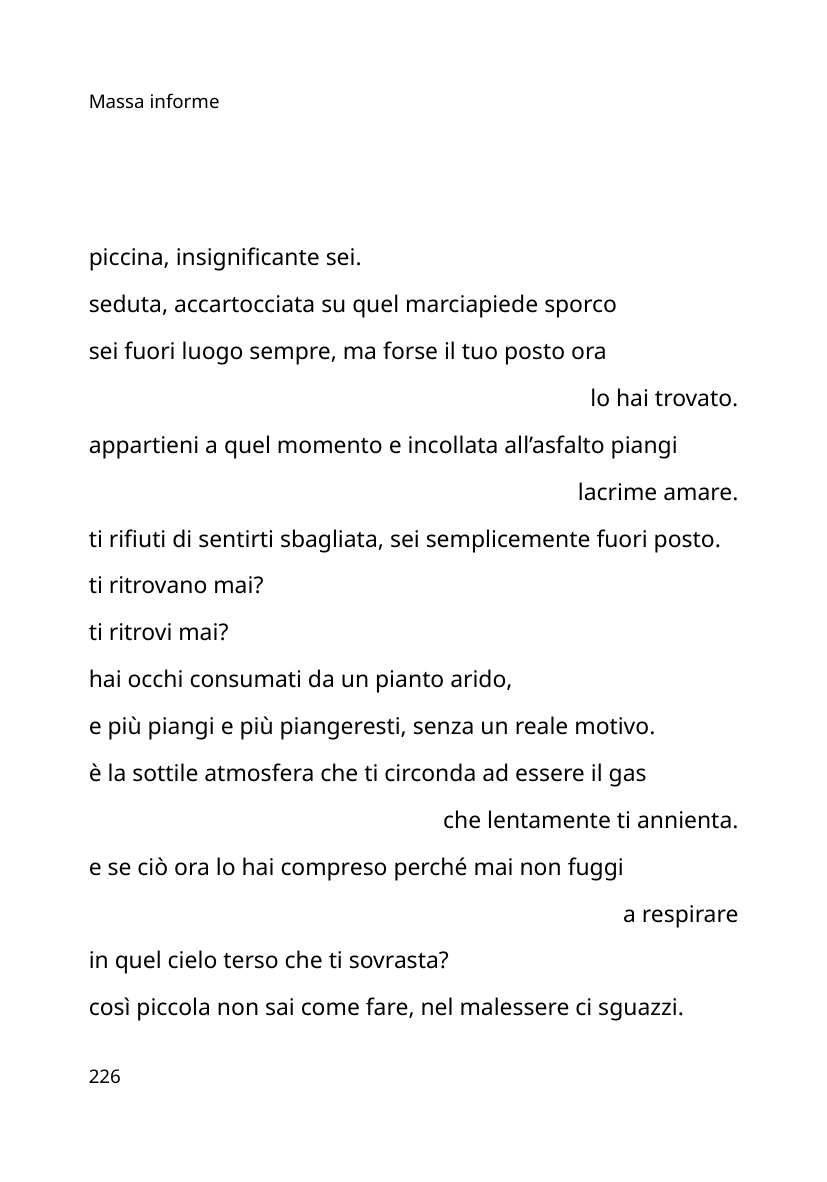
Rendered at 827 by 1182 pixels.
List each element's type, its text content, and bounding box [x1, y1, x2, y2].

text in quel cielo terso che ti sovrasta? [88, 944, 738, 976]
text così piccola non sai come fare, nel malessere ci sguazzi. [88, 991, 738, 1022]
text e più piangi e più piangeresti, senza un reale motivo. [88, 710, 738, 741]
text ti ritrovano mai? [88, 569, 738, 601]
text hai occhi consumati da un pianto arido, [88, 663, 738, 694]
text ti ritrovi mai? [88, 616, 738, 647]
text seduta, accartocciata su quel marciapiede sporco [88, 288, 738, 319]
text piccina, insignificante sei. [88, 241, 738, 272]
text è la sottile atmosfera che ti circonda ad essere il gas [88, 757, 738, 788]
text lo hai trovato. [88, 382, 738, 413]
text a respirare [88, 897, 738, 929]
text che lentamente ti annienta. [88, 804, 738, 835]
text lacrime amare. [88, 476, 738, 507]
text sei fuori luogo sempre, ma forse il tuo posto ora [88, 335, 738, 366]
text ti rifiuti di sentirti sbagliata, sei semplicemente fuori posto. [88, 522, 738, 554]
text e se ciò ora lo hai compreso perché mai non fuggi [88, 851, 738, 882]
text appartieni a quel momento e incollata all’asfalto piangi [88, 429, 738, 460]
